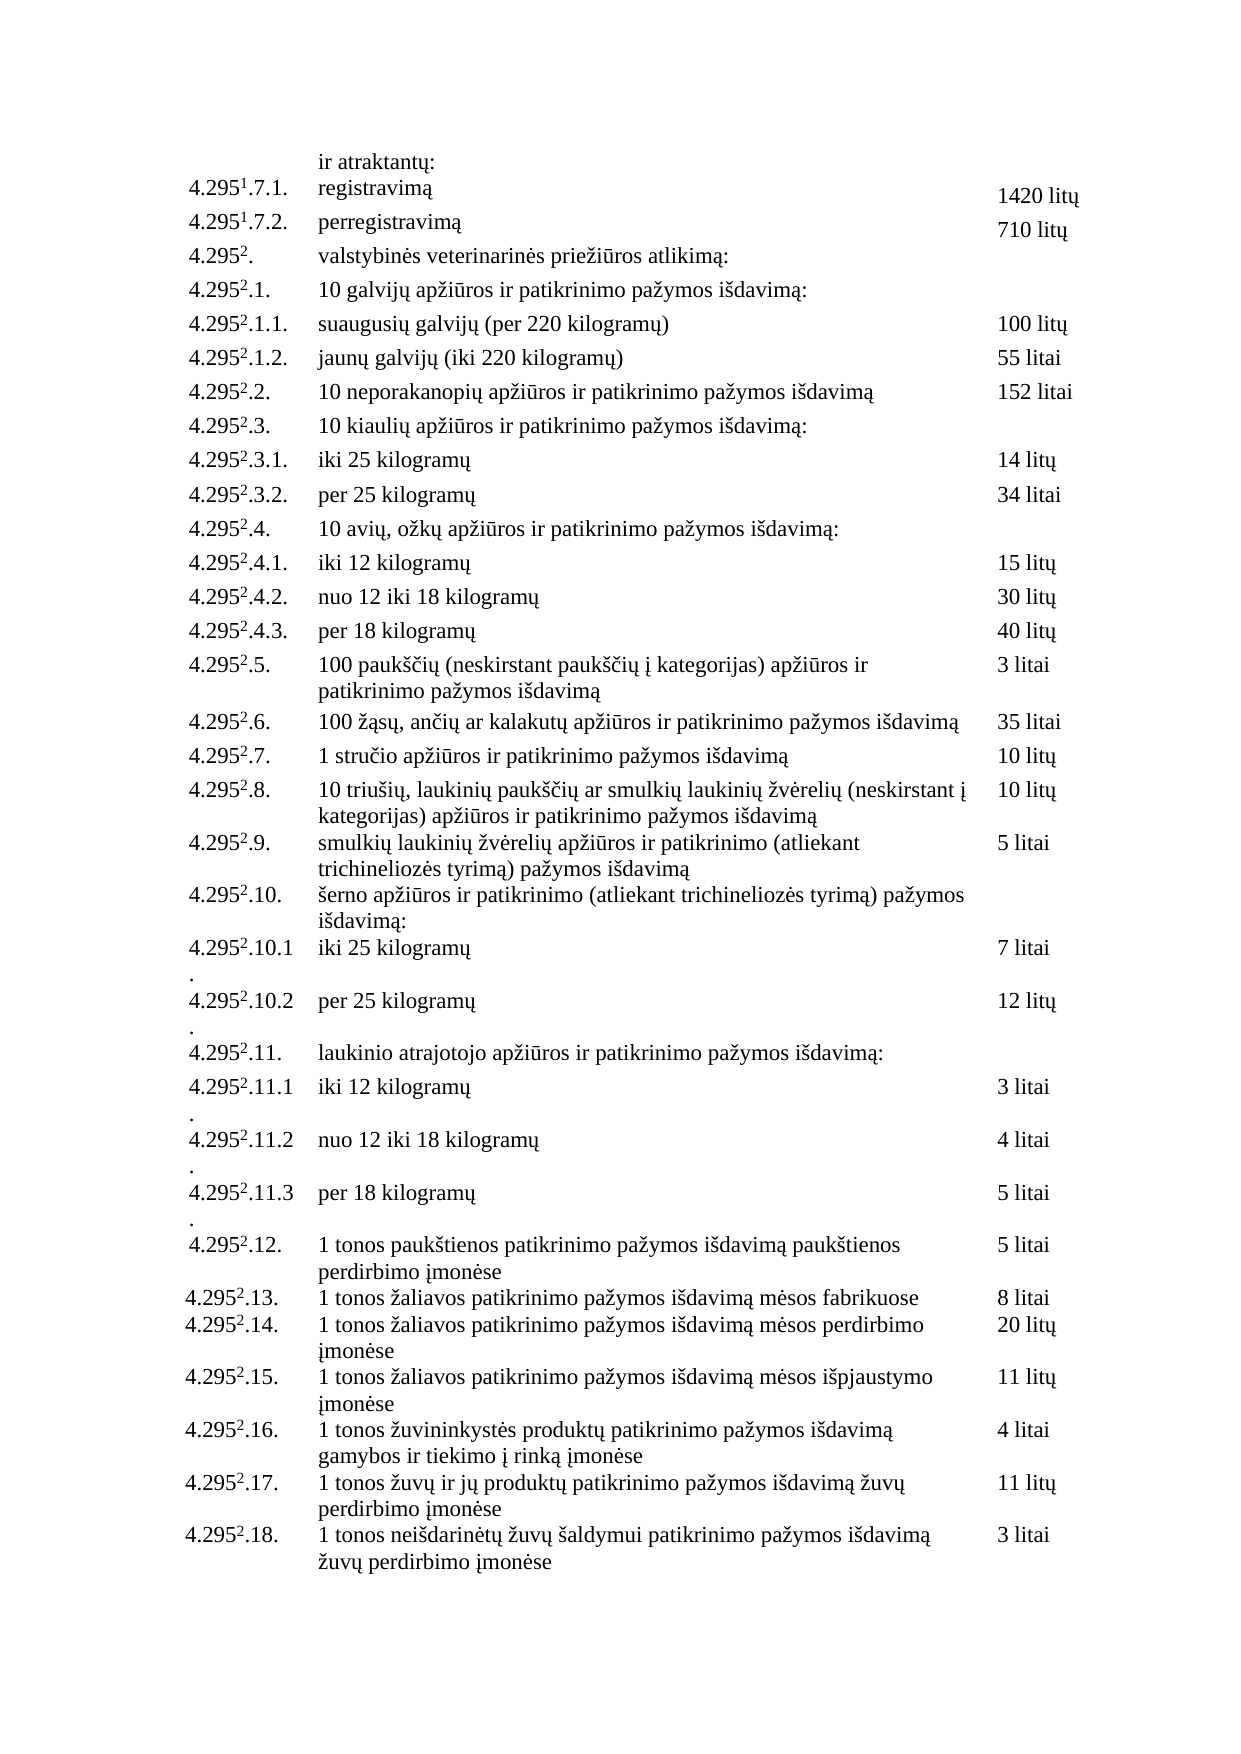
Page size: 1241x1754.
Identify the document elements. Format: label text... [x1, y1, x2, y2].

table_cell smulkių laukinių žvėrelių apžiūros ir patikrinimo (atliekant trichineliozės tyrimą) pažymos išdavimą [307, 829, 986, 881]
table_cell [986, 1039, 1148, 1073]
table_cell 55 litai [986, 344, 1148, 378]
table_cell 10 neporakanopių apžiūros ir patikrinimo pažymos išdavimą [307, 379, 986, 412]
table_cell 1 tonos žaliavos patikrinimo pažymos išdavimą mėsos perdirbimo įmonėse [307, 1311, 986, 1363]
table_cell 4.2952.2. [177, 379, 307, 412]
table_cell jaunų galvijų (iki 220 kilogramų) [307, 344, 986, 378]
table_cell 4.2952.6. [177, 708, 307, 742]
table_cell 152 litai [986, 379, 1148, 412]
table_cell 10 litų [986, 776, 1148, 828]
table_cell 100 litų [986, 310, 1148, 344]
table_cell per 18 kilogramų [307, 1179, 986, 1232]
table_cell laukinio atrajotojo apžiūros ir patikrinimo pažymos išdavimą: [307, 1039, 986, 1073]
table_cell 4.2952.1.1. [177, 310, 307, 344]
table_cell per 25 kilogramų [307, 481, 986, 515]
table_cell 1420 litų [986, 174, 1148, 208]
table_cell 4.2951.7.1. [177, 174, 307, 208]
table_cell 4.2952.17. [174, 1469, 307, 1521]
table_cell šerno apžiūros ir patikrinimo (atliekant trichineliozės tyrimą) pažymos išdavimą: [307, 881, 986, 934]
table_cell 10 avių, ožkų apžiūros ir patikrinimo pažymos išdavimą: [307, 515, 986, 549]
table_cell suaugusių galvijų (per 220 kilogramų) [307, 310, 986, 344]
table_cell 35 litai [986, 708, 1148, 742]
table_cell 4.2952.11. [177, 1039, 307, 1073]
table_cell 4.2952.5. [177, 651, 307, 708]
table_cell 4.2952.10.1. [177, 934, 307, 987]
table_cell 1 tonos žuvininkystės produktų patikrinimo pažymos išdavimą gamybos ir tiekimo į rinką įmonėse [307, 1416, 986, 1469]
table_cell 4.2952.4.2. [177, 583, 307, 617]
table_cell 4.2952.9. [177, 829, 307, 881]
table_cell 5 litai [986, 829, 1148, 881]
table_cell iki 12 kilogramų [307, 1074, 986, 1126]
table_cell 4.2952.15. [174, 1363, 307, 1416]
table_cell [986, 881, 1148, 934]
table_cell 30 litų [986, 583, 1148, 617]
table_cell 4.2952.18. [174, 1521, 307, 1601]
table_cell per 25 kilogramų [307, 987, 986, 1039]
table_cell 4.2952.11.1. [177, 1074, 307, 1126]
table_cell 3 litai [986, 651, 1148, 708]
table_cell [986, 515, 1148, 549]
table_cell 4.2952.1.2. [177, 344, 307, 378]
table_cell 4.2952.12. [177, 1232, 307, 1284]
table_cell 3 litai [986, 1074, 1148, 1126]
table_cell iki 25 kilogramų [307, 934, 986, 987]
table_cell 4 litai [986, 1416, 1148, 1469]
table_cell 5 litai [986, 1179, 1148, 1232]
table_cell 1 tonos neišdarinėtų žuvų šaldymui patikrinimo pažymos išdavimą žuvų perdirbimo įmonėse [307, 1521, 986, 1601]
table_cell 5 litai [986, 1232, 1148, 1284]
table_cell 4.2952.13. [174, 1284, 307, 1311]
table_cell 1 tonos paukštienos patikrinimo pažymos išdavimą paukštienos perdirbimo įmonėse [307, 1232, 986, 1284]
table_cell 1 tonos žuvų ir jų produktų patikrinimo pažymos išdavimą žuvų perdirbimo įmonėse [307, 1469, 986, 1521]
table_cell 4.2952.4. [177, 515, 307, 549]
table_cell 4.2952.4.3. [177, 617, 307, 651]
table_cell 4.2952.4.1. [177, 549, 307, 583]
table_cell per 18 kilogramų [307, 617, 986, 651]
table_cell 12 litų [986, 987, 1148, 1039]
table_cell nuo 12 iki 18 kilogramų [307, 583, 986, 617]
table_cell 11 litų [986, 1469, 1148, 1521]
table_cell 4.2951.7.2. [177, 208, 307, 242]
table_cell registravimą [307, 174, 986, 208]
table_cell 1 tonos žaliavos patikrinimo pažymos išdavimą mėsos išpjaustymo įmonėse [307, 1363, 986, 1416]
table_cell 4.2952. [177, 242, 307, 276]
table_cell 8 litai [986, 1284, 1148, 1311]
table_cell 10 triušių, laukinių paukščių ar smulkių laukinių žvėrelių (neskirstant į kategorijas) apžiūros ir patikrinimo pažymos išdavimą [307, 776, 986, 828]
table_cell 11 litų [986, 1363, 1148, 1416]
table_cell perregistravimą [307, 208, 986, 242]
table_cell 20 litų [986, 1311, 1148, 1363]
table_cell [986, 148, 1148, 174]
table_cell 15 litų [986, 549, 1148, 583]
table_cell 10 kiaulių apžiūros ir patikrinimo pažymos išdavimą: [307, 413, 986, 447]
table_cell 4.2952.10. [177, 881, 307, 934]
table_cell 1 stručio apžiūros ir patikrinimo pažymos išdavimą [307, 742, 986, 776]
table_cell 4.2952.3. [177, 413, 307, 447]
table_cell 10 galvijų apžiūros ir patikrinimo pažymos išdavimą: [307, 276, 986, 310]
table_cell iki 25 kilogramų [307, 447, 986, 481]
table_cell [177, 148, 307, 174]
table_cell 4.2952.3.2. [177, 481, 307, 515]
table_cell 4 litai [986, 1126, 1148, 1179]
table_cell ir atraktantų: [307, 148, 986, 174]
table_cell 4.2952.7. [177, 742, 307, 776]
table_cell 4.2952.1. [177, 276, 307, 310]
table_cell 100 paukščių (neskirstant paukščių į kategorijas) apžiūros ir patikrinimo pažymos išdavimą [307, 651, 986, 708]
table_cell valstybinės veterinarinės priežiūros atlikimą: [307, 242, 986, 276]
table_cell 3 litai [986, 1521, 1148, 1601]
table_cell 4.2952.14. [174, 1311, 307, 1363]
table_cell 7 litai [986, 934, 1148, 987]
table_cell 1 tonos žaliavos patikrinimo pažymos išdavimą mėsos fabrikuose [307, 1284, 986, 1311]
table_cell iki 12 kilogramų [307, 549, 986, 583]
table_cell 4.2952.11.3. [177, 1179, 307, 1232]
table_cell [986, 413, 1148, 447]
table_cell 4.2952.10.2. [177, 987, 307, 1039]
table_cell [986, 276, 1148, 310]
table_cell 710 litų [986, 208, 1148, 242]
table_cell [986, 242, 1148, 276]
table_cell 40 litų [986, 617, 1148, 651]
table_cell 34 litai [986, 481, 1148, 515]
table_cell 4.2952.8. [177, 776, 307, 828]
table_cell 10 litų [986, 742, 1148, 776]
table_cell nuo 12 iki 18 kilogramų [307, 1126, 986, 1179]
table_cell 4.2952.16. [174, 1416, 307, 1469]
table_cell 14 litų [986, 447, 1148, 481]
table_cell 4.2952.11.2. [177, 1126, 307, 1179]
table_cell 4.2952.3.1. [177, 447, 307, 481]
table_cell 100 žąsų, ančių ar kalakutų apžiūros ir patikrinimo pažymos išdavimą [307, 708, 986, 742]
